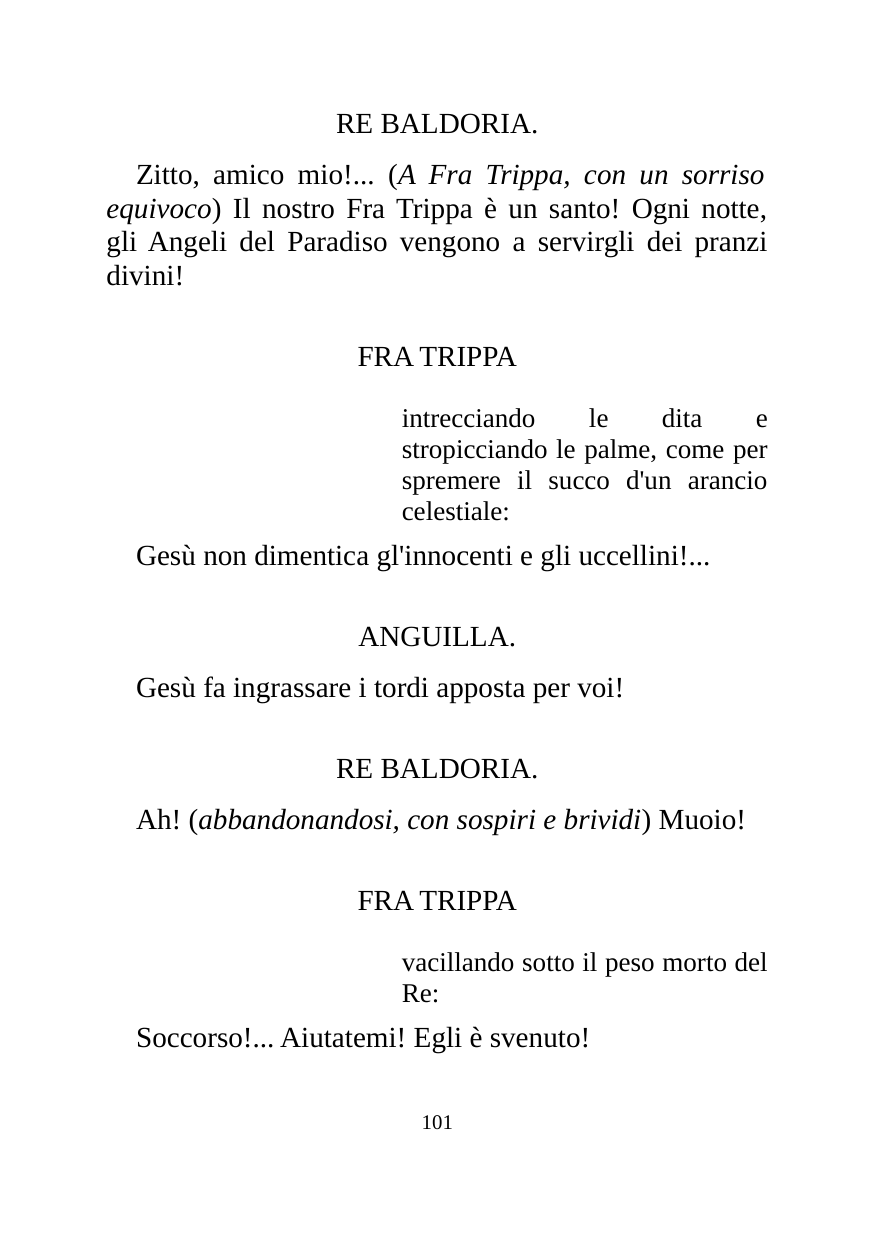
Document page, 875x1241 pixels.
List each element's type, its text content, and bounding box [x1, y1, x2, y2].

text Gesù fa ingrassare i tordi apposta per voi! [106, 670, 768, 704]
text Soccorso!... Aiutatemi! Egli è svenuto! [106, 1020, 768, 1054]
text Gesù non dimentica gl'innocenti e gli uccellini!... [106, 538, 768, 572]
text RE BALDORIA. [106, 751, 768, 785]
text Ah! (abbandonandosi, con sospiri e brividi) Muoio! [106, 802, 768, 836]
text intrecciando le dita e stropicciando le palme, come per spremere il succo d'un arancio celestiale: [402, 402, 768, 527]
text ANGUILLA. [106, 619, 768, 653]
text RE BALDORIA. [106, 106, 768, 140]
text vacillando sotto il peso morto del Re: [402, 946, 768, 1009]
text FRA TRIPPA [106, 883, 768, 917]
text Zitto, amico mio!... (A Fra Trippa, con un sorriso equivoco) Il nostro Fra Trippa è un santo! Ogni notte, gli Angeli del Paradiso vengono a servirgli dei pranzi divini! [106, 157, 768, 292]
text FRA TRIPPA [106, 339, 768, 372]
